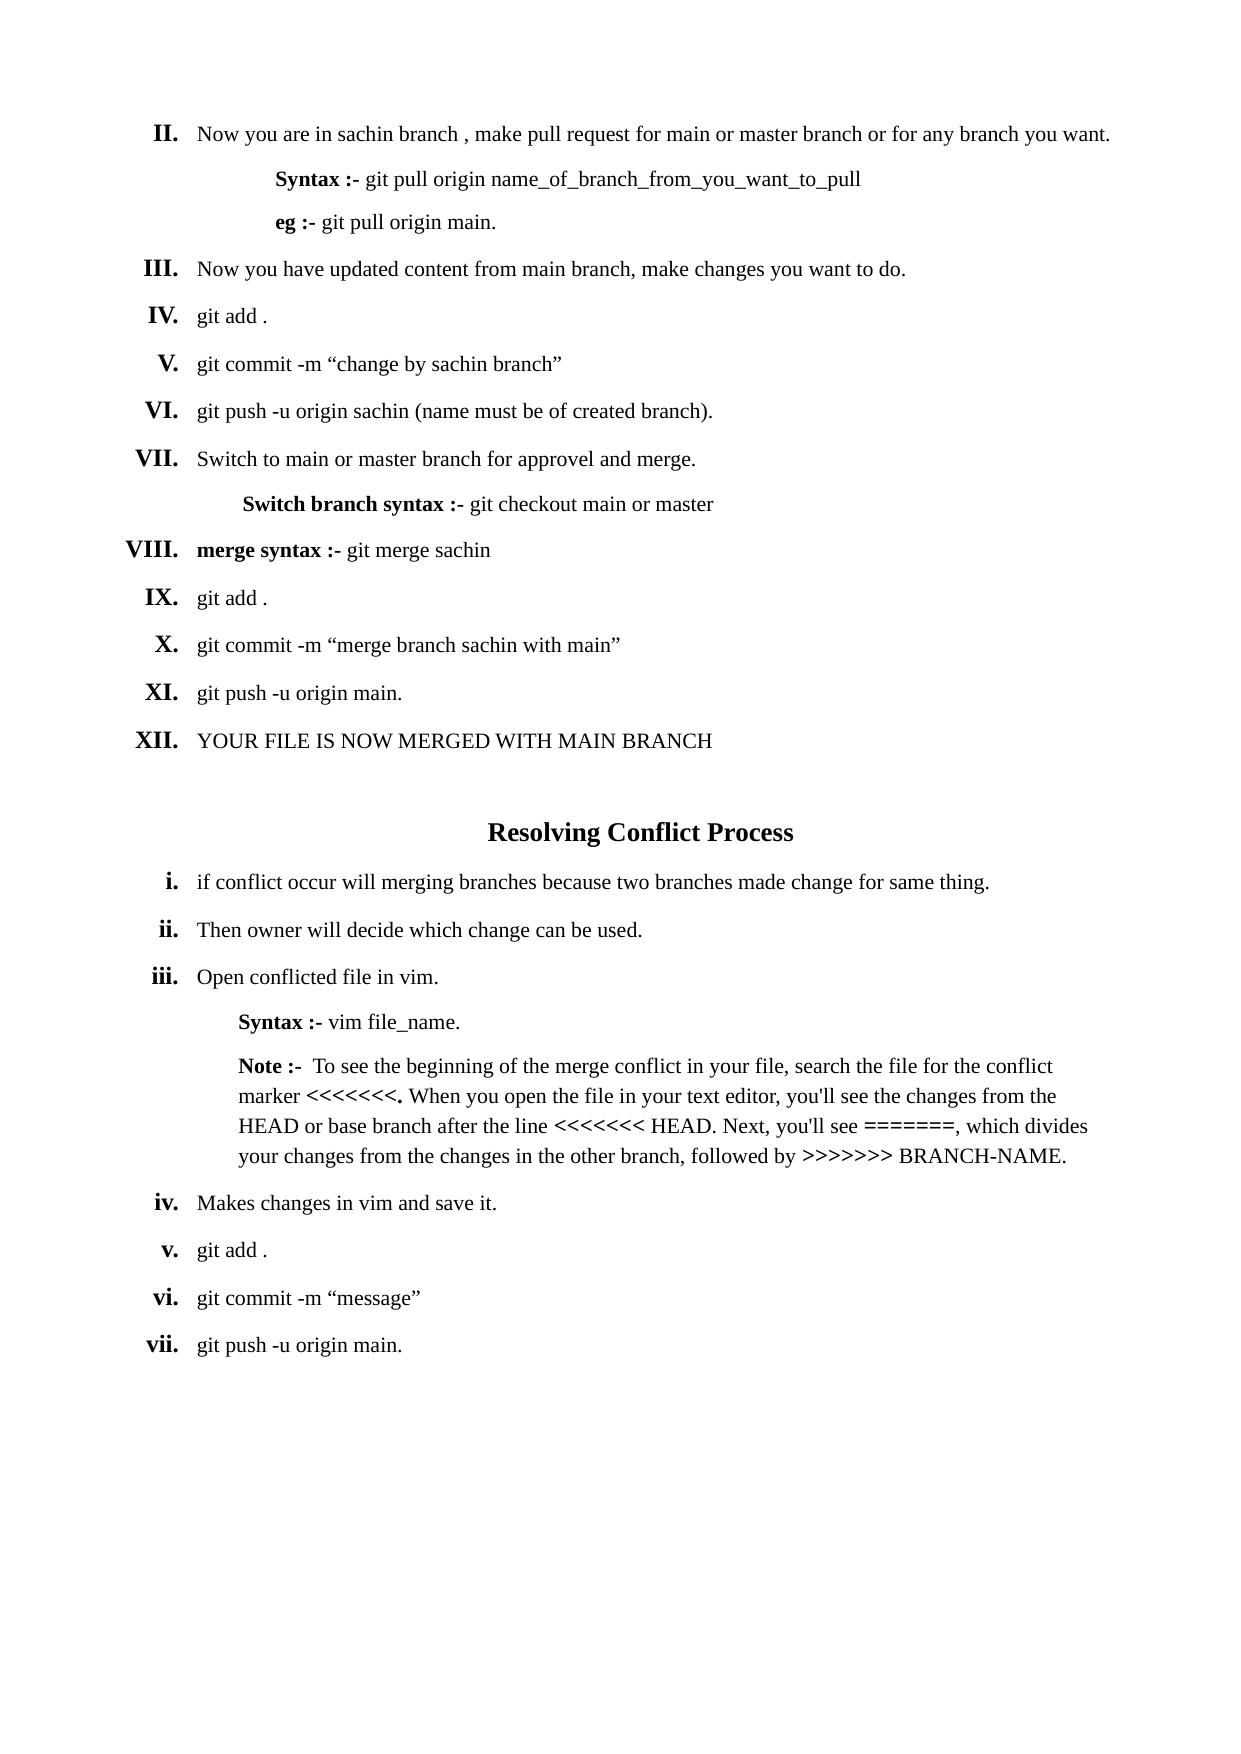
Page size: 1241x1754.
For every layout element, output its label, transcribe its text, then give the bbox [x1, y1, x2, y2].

list git push -u origin main. [178, 677, 1122, 706]
list Now you have updated content from main branch, make changes you want to do. [178, 253, 1122, 282]
list Now you are in sachin branch , make pull request for main or master branch or for any branch you want. [178, 118, 1122, 147]
list Syntax :- git pull origin name_of_branch_from_you_want_to_pull [257, 166, 1122, 191]
list Switch to main or master branch for approvel and merge. [178, 443, 1122, 472]
list Syntax :- vim file_name. [179, 1009, 1122, 1034]
list git commit -m “merge branch sachin with main” [178, 629, 1122, 658]
list git commit -m “change by sachin branch” [178, 348, 1122, 377]
list Switch branch syntax :- git checkout main or master [224, 491, 1122, 516]
text Resolving Conflict Process [118, 816, 1122, 847]
list if conflict occur will merging branches because two branches made change for same thing. [178, 866, 1122, 895]
list Note :- To see the beginning of the merge conflict in your file, search the file for the conflict marker <<<<<<<. When you open the file in your text editor, you'll see the changes from the HEAD or base branch after the line <<<<<<< HEAD. Next, you'll see =======, which divides your changes from the changes in the other branch, followed by >>>>>>> BRANCH-NAME. [179, 1053, 1122, 1168]
list Then owner will decide which change can be used. [178, 914, 1122, 943]
list git push -u origin main. [178, 1329, 1122, 1358]
list merge syntax :- git merge sachin [178, 534, 1122, 563]
list git add . [178, 582, 1122, 611]
list git add . [178, 1234, 1122, 1263]
list Open conflicted file in vim. [178, 961, 1122, 990]
list git commit -m “message” [178, 1282, 1122, 1311]
list git push -u origin sachin (name must be of created branch). [178, 396, 1122, 424]
list YOUR FILE IS NOW MERGED WITH MAIN BRANCH [178, 725, 1122, 753]
list Makes changes in vim and save it. [178, 1187, 1122, 1216]
list eg :- git pull origin main. [257, 209, 1122, 234]
list git add . [178, 300, 1122, 329]
